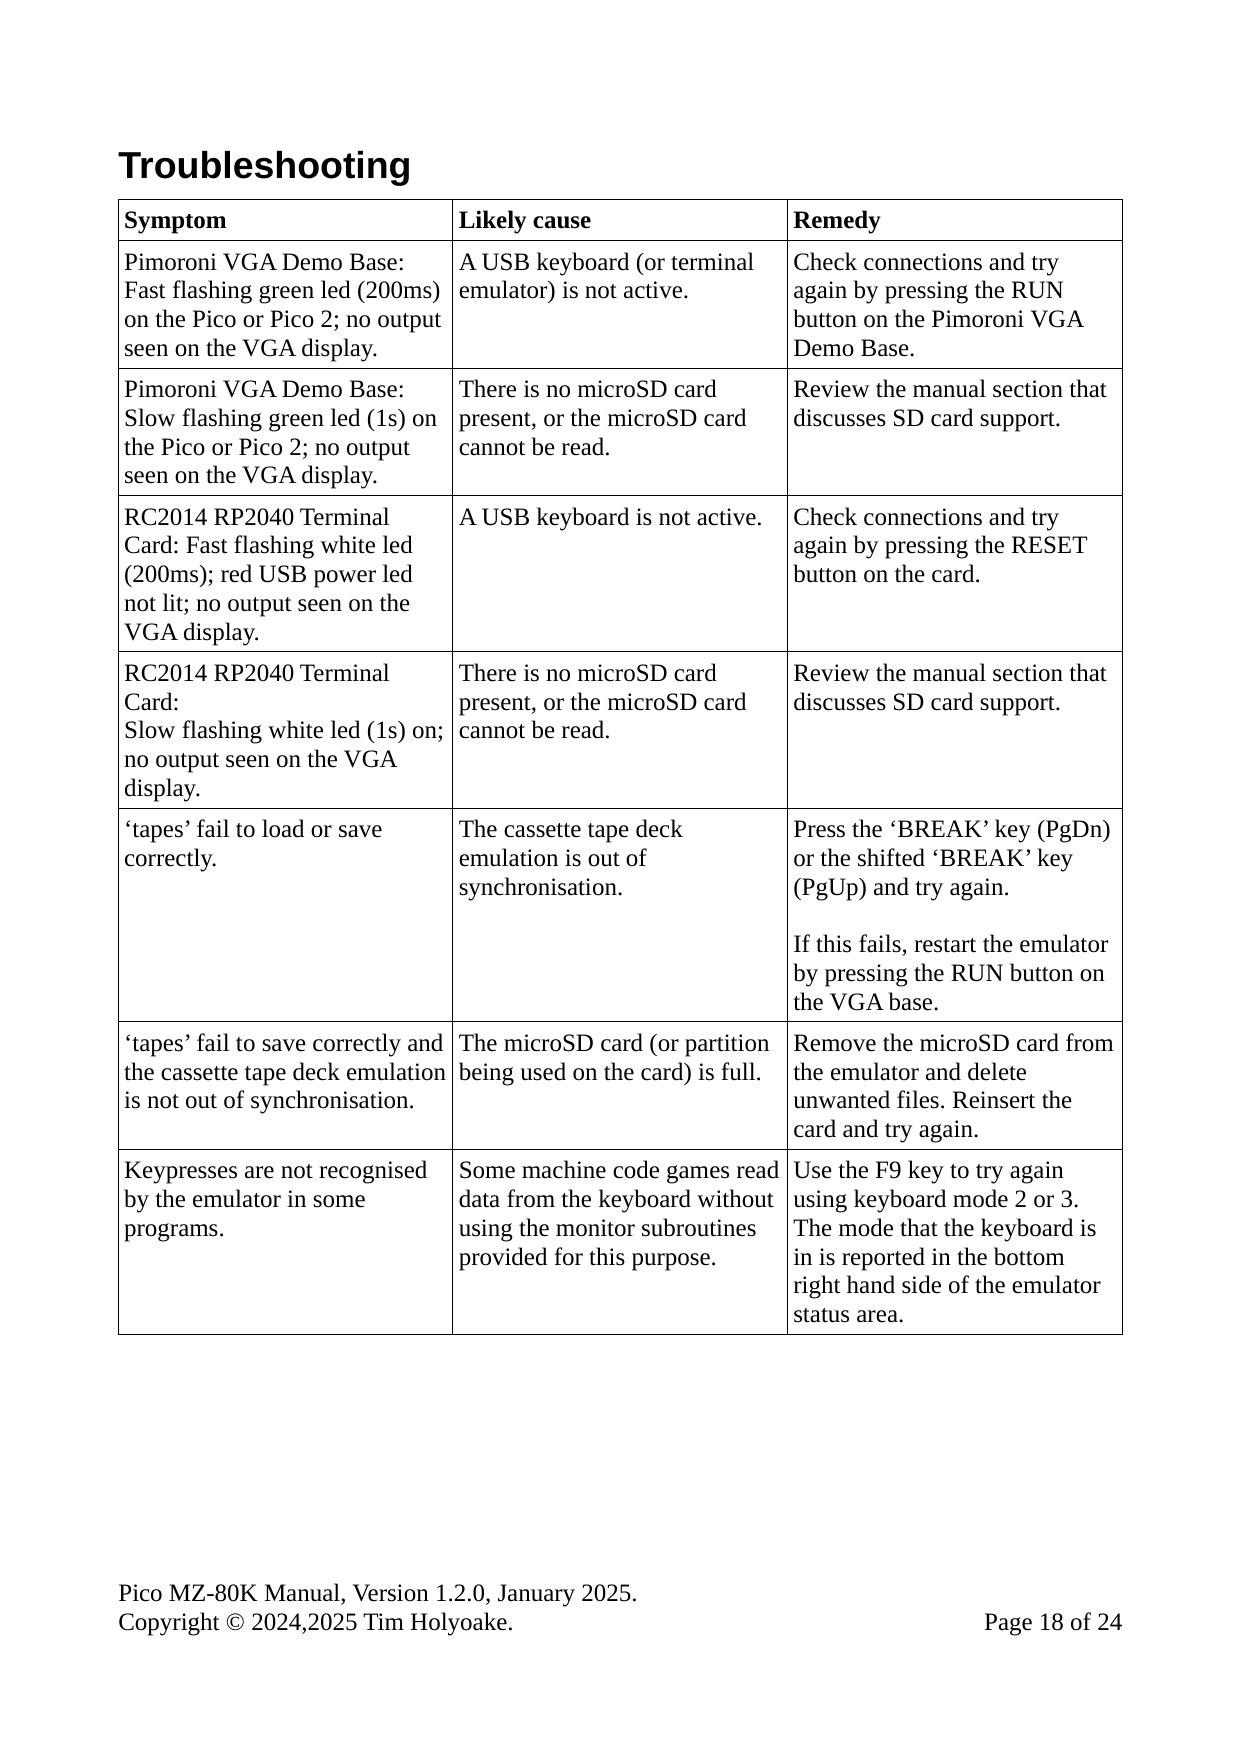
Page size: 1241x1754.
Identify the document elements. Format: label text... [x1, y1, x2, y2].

table_cell Check connections and try again by pressing the RESET button on the card. [788, 496, 1122, 651]
table_header Symptom [119, 200, 452, 240]
table_cell Review the manual section that discusses SD card support. [788, 369, 1122, 495]
table_cell A USB keyboard is not active. [453, 496, 787, 651]
table_cell ‘tapes’ fail to load or save correctly. [119, 809, 452, 1021]
table_cell Keypresses are not recognised by the emulator in some programs. [119, 1150, 452, 1334]
subtitle Troubleshooting [118, 143, 1122, 186]
table_cell The microSD card (or partition being used on the card) is full. [453, 1022, 787, 1149]
table_header Likely cause [453, 200, 787, 240]
table_cell Remove the microSD card from the emulator and delete unwanted files. Reinsert the card and try again. [788, 1022, 1122, 1149]
table_cell Pimoroni VGA Demo Base: Slow flashing green led (1s) on the Pico or Pico 2; no output seen on the VGA display. [119, 369, 452, 495]
table_cell Review the manual section that discusses SD card support. [788, 652, 1122, 807]
table_cell Some machine code games read data from the keyboard without using the monitor subroutines provided for this purpose. [453, 1150, 787, 1334]
table_cell ‘tapes’ fail to save correctly and the cassette tape deck emulation is not out of synchronisation. [119, 1022, 452, 1149]
table_cell RC2014 RP2040 Terminal Card: Fast flashing white led (200ms); red USB power led not lit; no output seen on the VGA display. [119, 496, 452, 651]
table_cell RC2014 RP2040 Terminal Card: Slow flashing white led (1s) on; no output seen on the VGA display. [119, 652, 452, 807]
table_cell The cassette tape deck emulation is out of synchronisation. [453, 809, 787, 1021]
table_cell Press the ‘BREAK’ key (PgDn) or the shifted ‘BREAK’ key (PgUp) and try again. If this fails, restart the emulator by pressing the RUN button on the VGA base. [788, 809, 1122, 1021]
table_cell Use the F9 key to try again using keyboard mode 2 or 3. The mode that the keyboard is in is reported in the bottom right hand side of the emulator status area. [788, 1150, 1122, 1334]
table_cell A USB keyboard (or terminal emulator) is not active. [453, 241, 787, 367]
table_cell There is no microSD card present, or the microSD card cannot be read. [453, 369, 787, 495]
table_header Remedy [788, 200, 1122, 240]
table_cell Pimoroni VGA Demo Base: Fast flashing green led (200ms) on the Pico or Pico 2; no output seen on the VGA display. [119, 241, 452, 367]
table_cell There is no microSD card present, or the microSD card cannot be read. [453, 652, 787, 807]
table_cell Check connections and try again by pressing the RUN button on the Pimoroni VGA Demo Base. [788, 241, 1122, 367]
